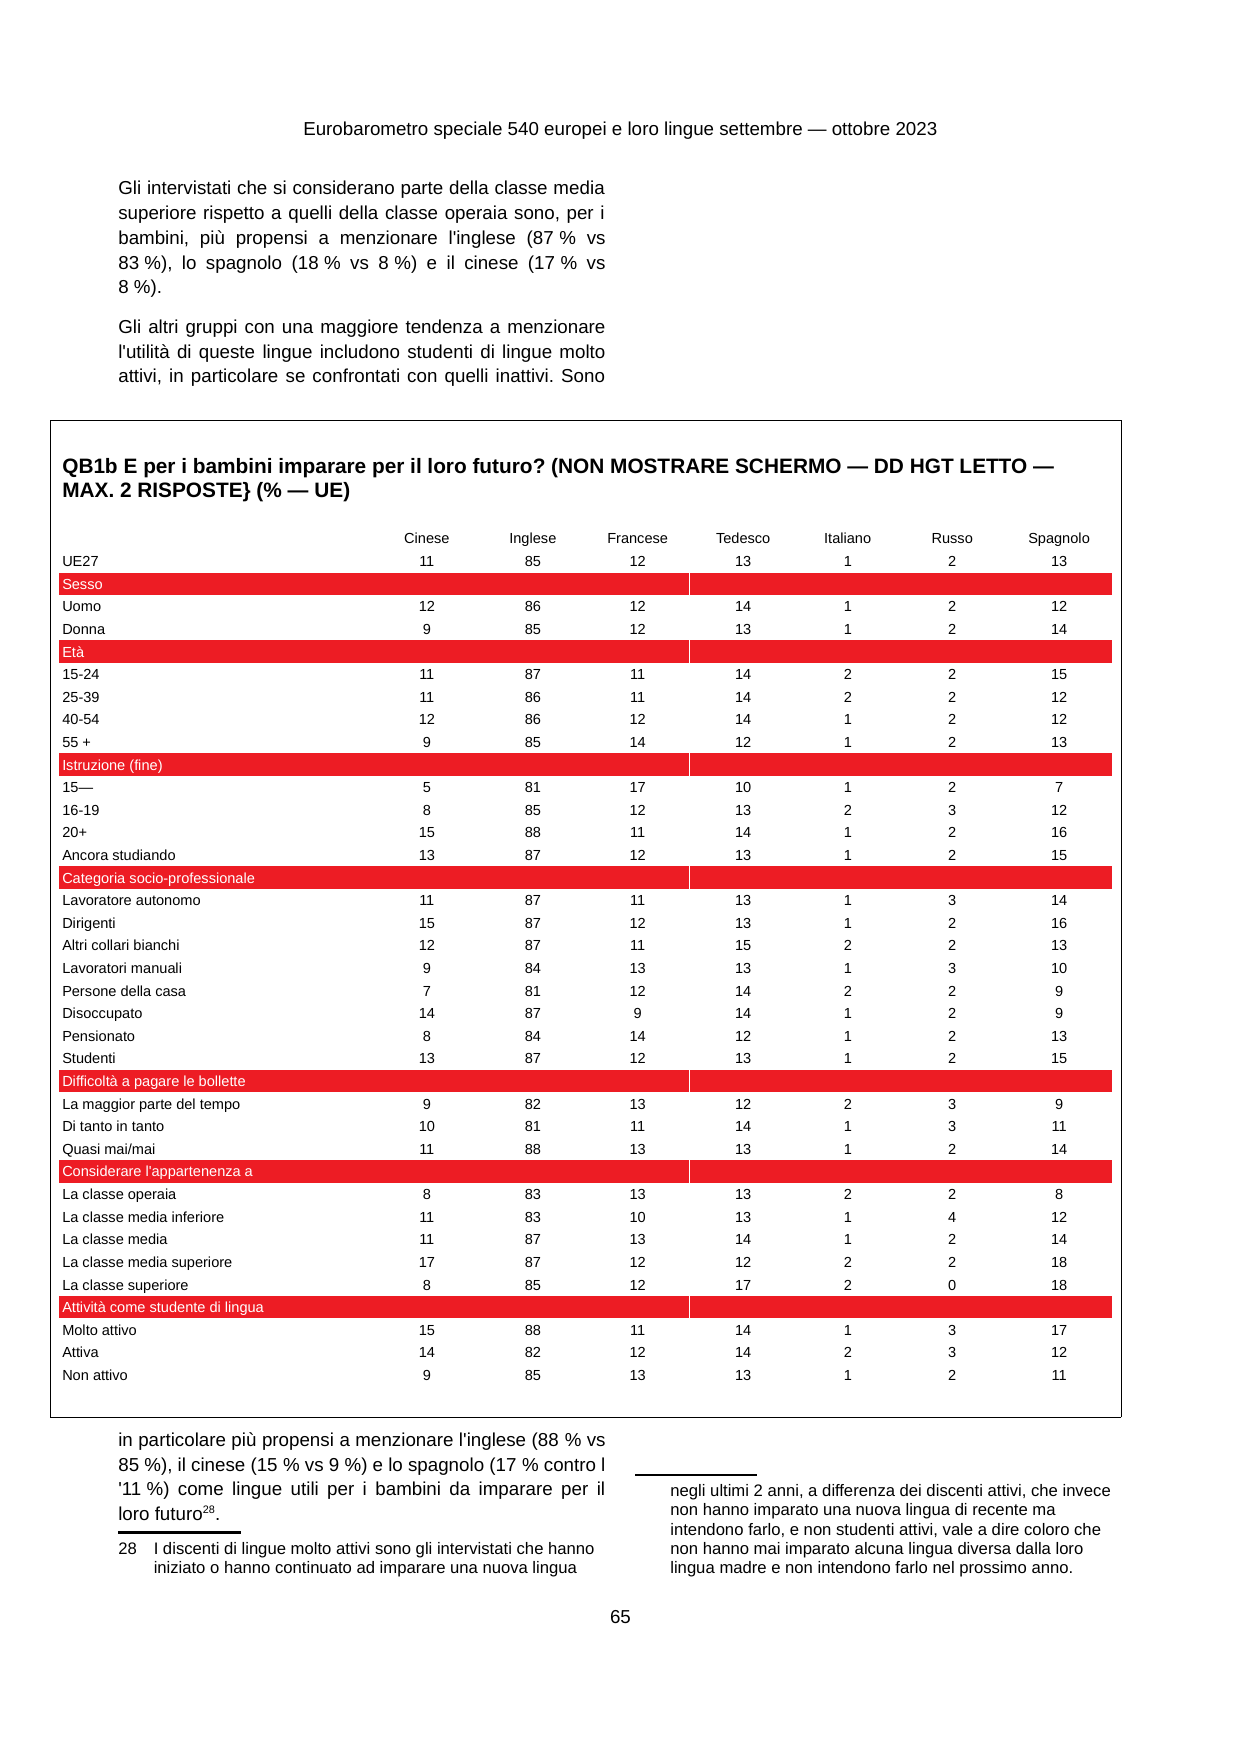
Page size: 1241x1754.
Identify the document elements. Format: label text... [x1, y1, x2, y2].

table_cell Francese [585, 527, 689, 550]
table_cell 14 [690, 595, 796, 618]
table_cell [373, 640, 480, 663]
table_cell 7 [1005, 776, 1112, 798]
table_cell 14 [690, 1115, 796, 1138]
table_cell Disoccupato [59, 1002, 373, 1024]
table_cell 1 [796, 1138, 899, 1160]
table_cell 2 [899, 1025, 1005, 1047]
table_cell 12 [1005, 1341, 1112, 1364]
table_cell 2 [796, 1341, 899, 1364]
table_cell 2 [796, 979, 899, 1002]
table_cell Altri collari bianchi [59, 934, 373, 957]
table_cell 12 [373, 595, 480, 618]
table_cell Attività come studente di lingua [59, 1296, 373, 1318]
table_cell 13 [1005, 731, 1112, 753]
table_cell 1 [796, 1002, 899, 1024]
table_cell 10 [373, 1115, 480, 1138]
table_cell 11 [373, 663, 480, 686]
table_cell La classe operaia [59, 1183, 373, 1205]
table_cell 15-24 [59, 663, 373, 686]
table_cell Sesso [59, 573, 373, 595]
table_cell 3 [899, 1319, 1005, 1341]
table_cell 1 [796, 889, 899, 912]
table_cell 83 [480, 1205, 585, 1228]
table_cell 20+ [59, 821, 373, 844]
table_cell 11 [585, 663, 689, 686]
table_cell 11 [373, 1228, 480, 1251]
table_cell Persone della casa [59, 979, 373, 1002]
table_cell [59, 527, 373, 550]
table_cell 3 [899, 1115, 1005, 1138]
table_cell Lavoratori manuali [59, 957, 373, 979]
table_cell [1005, 573, 1112, 595]
table_cell 14 [690, 686, 796, 708]
table_cell Dirigenti [59, 912, 373, 934]
table_cell 8 [373, 1273, 480, 1296]
table_cell 14 [373, 1002, 480, 1024]
table_cell [690, 640, 796, 663]
table_cell Russo [899, 527, 1005, 550]
table_cell [899, 640, 1005, 663]
table_cell [1005, 1296, 1112, 1318]
table_cell Molto attivo [59, 1319, 373, 1341]
table_cell Quasi mai/mai [59, 1138, 373, 1160]
table_cell [373, 1070, 480, 1092]
table_cell 86 [480, 708, 585, 731]
table_cell 88 [480, 821, 585, 844]
table_cell 3 [899, 1093, 1005, 1115]
table_cell [373, 1160, 480, 1183]
table_cell 8 [1005, 1183, 1112, 1205]
table_cell 3 [899, 957, 1005, 979]
table_cell 2 [899, 1251, 1005, 1273]
table_cell [373, 753, 480, 776]
table_cell 9 [585, 1002, 689, 1024]
table_cell 13 [373, 844, 480, 866]
table_cell 14 [1005, 1138, 1112, 1160]
table_cell Uomo [59, 595, 373, 618]
table_cell 8 [373, 799, 480, 821]
table_cell [690, 505, 796, 527]
table_cell 3 [899, 799, 1005, 821]
table_cell 12 [585, 550, 689, 572]
table_cell 2 [899, 1138, 1005, 1160]
table_cell 2 [796, 799, 899, 821]
table_cell 12 [585, 1273, 689, 1296]
table_cell 81 [480, 776, 585, 798]
table_cell 12 [690, 731, 796, 753]
table_cell 16-19 [59, 799, 373, 821]
table_cell 85 [480, 799, 585, 821]
text Gli altri gruppi con una maggiore tendenza a menzionare l'utilità di queste lingue includono studenti di lingue molto attivi, in particolare se confrontati con quelli inattivi. Sono [118, 316, 605, 420]
table_cell 87 [480, 844, 585, 866]
table_cell [899, 573, 1005, 595]
table_cell 1 [796, 1319, 899, 1341]
table_cell 2 [899, 912, 1005, 934]
table_cell [899, 866, 1005, 889]
table_cell 13 [690, 957, 796, 979]
table_cell 2 [796, 1251, 899, 1273]
table_cell [899, 1296, 1005, 1318]
table_cell 1 [796, 550, 899, 572]
table_cell 13 [690, 1205, 796, 1228]
table_cell Considerare l'appartenenza a [59, 1160, 373, 1183]
table_cell [480, 573, 585, 595]
table_cell 12 [1005, 1205, 1112, 1228]
table_cell 86 [480, 595, 585, 618]
table_cell 9 [373, 1364, 480, 1386]
table_cell 17 [373, 1251, 480, 1273]
table_cell 2 [796, 934, 899, 957]
table_cell 85 [480, 618, 585, 640]
text negli ultimi 2 anni, a differenza dei discenti attivi, che invece non hanno imparato una nuova lingua di recente ma intendono farlo, e non studenti attivi, vale a dire coloro che non hanno mai imparato alcuna lingua diversa dalla loro lingua madre e non intendono farlo nel prossimo anno. [635, 1481, 1122, 1577]
table_cell 1 [796, 1205, 899, 1228]
table_cell 11 [373, 889, 480, 912]
table_cell 12 [690, 1251, 796, 1273]
table_cell 2 [899, 595, 1005, 618]
table_cell 1 [796, 912, 899, 934]
table_cell [480, 1070, 585, 1092]
table_cell 10 [585, 1205, 689, 1228]
table_cell Spagnolo [1005, 527, 1112, 550]
table_cell 11 [585, 1319, 689, 1341]
table_cell 14 [1005, 618, 1112, 640]
table_cell 12 [1005, 708, 1112, 731]
table_cell [373, 505, 480, 527]
table_cell 17 [585, 776, 689, 798]
table_cell 18 [1005, 1251, 1112, 1273]
table_cell 85 [480, 1273, 585, 1296]
table_cell 11 [585, 821, 689, 844]
table_cell 15 [373, 821, 480, 844]
table_cell 11 [373, 686, 480, 708]
table_cell 84 [480, 957, 585, 979]
table_cell 1 [796, 1025, 899, 1047]
table_cell 13 [690, 1138, 796, 1160]
table_cell 15 [1005, 663, 1112, 686]
table_cell 13 [585, 957, 689, 979]
table_cell Di tanto in tanto [59, 1115, 373, 1138]
table_cell 12 [585, 844, 689, 866]
table_cell [690, 573, 796, 595]
table_cell [585, 640, 689, 663]
table_cell 25-39 [59, 686, 373, 708]
table_cell 12 [690, 1093, 796, 1115]
table_cell 13 [373, 1047, 480, 1070]
table_cell 2 [899, 550, 1005, 572]
table_cell Lavoratore autonomo [59, 889, 373, 912]
table_cell 15 [690, 934, 796, 957]
table_cell Studenti [59, 1047, 373, 1070]
table_cell 12 [373, 934, 480, 957]
table_cell 13 [585, 1093, 689, 1115]
table_cell 9 [373, 1093, 480, 1115]
table_cell 11 [1005, 1115, 1112, 1138]
table_cell [480, 1160, 585, 1183]
table_cell 87 [480, 1002, 585, 1024]
table_cell 2 [899, 1364, 1005, 1386]
table_cell 5 [373, 776, 480, 798]
table_cell 2 [899, 1002, 1005, 1024]
table_cell 13 [690, 799, 796, 821]
table_cell 12 [1005, 686, 1112, 708]
table_cell 1 [796, 731, 899, 753]
table_cell 81 [480, 979, 585, 1002]
table_cell 1 [796, 1228, 899, 1251]
table_cell 9 [1005, 1002, 1112, 1024]
table_cell 11 [585, 889, 689, 912]
table_cell 2 [796, 1273, 899, 1296]
table_cell [480, 753, 585, 776]
table_cell 1 [796, 957, 899, 979]
table_cell 4 [899, 1205, 1005, 1228]
table_cell 87 [480, 663, 585, 686]
table_cell 1 [796, 595, 899, 618]
table_cell [585, 753, 689, 776]
table_cell 11 [373, 1138, 480, 1160]
table_cell 8 [373, 1025, 480, 1047]
table_cell 2 [899, 1183, 1005, 1205]
table_cell 13 [585, 1183, 689, 1205]
table_cell 13 [690, 912, 796, 934]
table_cell [899, 505, 1005, 527]
table_cell [796, 866, 899, 889]
table_cell 2 [796, 1183, 899, 1205]
table_cell 12 [585, 799, 689, 821]
table_cell [690, 1296, 796, 1318]
table_cell Donna [59, 618, 373, 640]
table_cell 12 [373, 708, 480, 731]
table_cell [1005, 866, 1112, 889]
table_cell 87 [480, 1047, 585, 1070]
table_cell [796, 573, 899, 595]
table_cell 2 [899, 731, 1005, 753]
table_cell UE27 [59, 550, 373, 572]
table_cell [480, 640, 585, 663]
table_cell [796, 1160, 899, 1183]
text I discenti di lingue molto attivi sono gli intervistati che hanno iniziato o hanno continuato ad imparare una nuova lingua [118, 1538, 605, 1577]
table_cell 13 [585, 1228, 689, 1251]
table_cell 2 [899, 618, 1005, 640]
table_cell 8 [373, 1183, 480, 1205]
table_cell 12 [1005, 595, 1112, 618]
table_cell 14 [585, 1025, 689, 1047]
table_cell 9 [1005, 1093, 1112, 1115]
table_cell 14 [690, 663, 796, 686]
table_cell [373, 866, 480, 889]
table_cell Tedesco [690, 527, 796, 550]
table_cell 14 [690, 1228, 796, 1251]
table_cell 2 [899, 686, 1005, 708]
table_cell 14 [1005, 1228, 1112, 1251]
table_cell 12 [585, 912, 689, 934]
table_cell 2 [899, 1047, 1005, 1070]
table_cell 14 [690, 979, 796, 1002]
table_cell 11 [585, 686, 689, 708]
table_cell Cinese [373, 527, 480, 550]
table_cell 18 [1005, 1273, 1112, 1296]
table_cell [1005, 1070, 1112, 1092]
table_cell 10 [690, 776, 796, 798]
table_cell Inglese [480, 527, 585, 550]
table_cell 11 [373, 550, 480, 572]
text Gli intervistati che si considerano parte della classe media superiore rispetto a quelli della classe operaia sono, per i bambini, più propensi a menzionare l'inglese (87 % vs 83 %), lo spagnolo (18 % vs 8 %) e il cinese (17 % vs 8 %). [118, 177, 605, 298]
table_cell 12 [585, 708, 689, 731]
table_cell 14 [1005, 889, 1112, 912]
table_cell 15 [1005, 844, 1112, 866]
table_cell 1 [796, 1364, 899, 1386]
table_cell 2 [899, 934, 1005, 957]
table_cell 3 [899, 889, 1005, 912]
table_cell 7 [373, 979, 480, 1002]
table_cell [796, 1296, 899, 1318]
table_cell 13 [690, 1047, 796, 1070]
table_cell 87 [480, 889, 585, 912]
table_cell 13 [690, 1183, 796, 1205]
table_cell [59, 505, 373, 527]
table_cell 13 [1005, 1025, 1112, 1047]
table_cell [373, 573, 480, 595]
table_cell Ancora studiando [59, 844, 373, 866]
table_cell 11 [373, 1205, 480, 1228]
table_cell 1 [796, 1047, 899, 1070]
table_cell [690, 1070, 796, 1092]
table_cell 86 [480, 686, 585, 708]
table_cell 2 [796, 1093, 899, 1115]
table_cell 11 [1005, 1364, 1112, 1386]
table_cell 12 [585, 1251, 689, 1273]
table_cell 15 [1005, 1047, 1112, 1070]
table_cell Pensionato [59, 1025, 373, 1047]
table_cell 1 [796, 776, 899, 798]
table_cell [585, 1296, 689, 1318]
table_cell 16 [1005, 912, 1112, 934]
table_cell 87 [480, 912, 585, 934]
table_cell 15— [59, 776, 373, 798]
table_cell 82 [480, 1093, 585, 1115]
table_cell La classe media superiore [59, 1251, 373, 1273]
table_cell 13 [690, 1364, 796, 1386]
table_cell 11 [585, 934, 689, 957]
table_cell [1005, 640, 1112, 663]
table_cell [796, 640, 899, 663]
table_cell 2 [899, 708, 1005, 731]
table_cell 2 [796, 686, 899, 708]
table_cell 9 [373, 618, 480, 640]
table_cell [373, 1296, 480, 1318]
table_cell 13 [690, 550, 796, 572]
table_cell 12 [585, 595, 689, 618]
table_cell 12 [690, 1025, 796, 1047]
table_cell 14 [690, 1319, 796, 1341]
table_cell 14 [690, 708, 796, 731]
table_cell 14 [585, 731, 689, 753]
table_cell 2 [899, 776, 1005, 798]
table_cell La maggior parte del tempo [59, 1093, 373, 1115]
table_cell 16 [1005, 821, 1112, 844]
table_cell 2 [796, 663, 899, 686]
table_cell 2 [899, 821, 1005, 844]
table_cell Attiva [59, 1341, 373, 1364]
table_cell [690, 1160, 796, 1183]
table_cell [585, 1160, 689, 1183]
table_header QB1b E per i bambini imparare per il loro futuro? (NON MOSTRARE SCHERMO — DD HGT LETTO — MAX. 2 RISPOSTE} (% — UE) [59, 451, 1112, 505]
table_cell 2 [899, 1228, 1005, 1251]
table_cell [480, 866, 585, 889]
table_cell Età [59, 640, 373, 663]
table_cell 12 [1005, 799, 1112, 821]
table_cell 15 [373, 1319, 480, 1341]
table_cell [690, 866, 796, 889]
table_cell 2 [899, 844, 1005, 866]
table_cell 1 [796, 708, 899, 731]
table_cell 1 [796, 1115, 899, 1138]
table_cell 12 [585, 618, 689, 640]
table_cell 85 [480, 550, 585, 572]
table_cell 88 [480, 1319, 585, 1341]
table_cell 3 [899, 1341, 1005, 1364]
table_cell [796, 505, 899, 527]
table_cell 2 [899, 979, 1005, 1002]
table_cell 17 [690, 1273, 796, 1296]
table_cell 0 [899, 1273, 1005, 1296]
table_cell 87 [480, 1228, 585, 1251]
table_cell 83 [480, 1183, 585, 1205]
table_cell 15 [373, 912, 480, 934]
table_cell [1005, 1160, 1112, 1183]
table_cell 55 + [59, 731, 373, 753]
table_cell [796, 753, 899, 776]
table_cell 9 [373, 957, 480, 979]
table_cell 81 [480, 1115, 585, 1138]
table_cell 13 [1005, 550, 1112, 572]
table_cell 13 [1005, 934, 1112, 957]
table_cell 88 [480, 1138, 585, 1160]
table_cell [796, 1070, 899, 1092]
table_cell [480, 505, 585, 527]
table_cell [1005, 505, 1112, 527]
table_cell 85 [480, 1364, 585, 1386]
table_cell 14 [373, 1341, 480, 1364]
table_cell [585, 505, 689, 527]
table_cell [585, 866, 689, 889]
table_cell 14 [690, 1002, 796, 1024]
table_cell Difficoltà a pagare le bollette [59, 1070, 373, 1092]
table_cell [1005, 753, 1112, 776]
table_cell 10 [1005, 957, 1112, 979]
table_cell 12 [585, 1341, 689, 1364]
table_cell La classe media inferiore [59, 1205, 373, 1228]
text in particolare più propensi a menzionare l'inglese (88 % vs 85 %), il cinese (15 % vs 9 %) e lo spagnolo (17 % contro l '11 %) come lingue utili per i bambini da imparare per il loro futuro. [118, 1418, 605, 1524]
table_cell Categoria socio-professionale [59, 866, 373, 889]
table_cell 1 [796, 618, 899, 640]
table_cell 13 [690, 618, 796, 640]
table_cell Istruzione (fine) [59, 753, 373, 776]
table_cell Non attivo [59, 1364, 373, 1386]
table_cell 85 [480, 731, 585, 753]
table_cell 12 [585, 979, 689, 1002]
table_cell [899, 1160, 1005, 1183]
table_cell La classe superiore [59, 1273, 373, 1296]
table_cell [899, 753, 1005, 776]
table_cell 13 [585, 1138, 689, 1160]
table_cell Italiano [796, 527, 899, 550]
text [51, 421, 1121, 1417]
table_cell 13 [585, 1364, 689, 1386]
table_cell 2 [899, 663, 1005, 686]
table_cell 1 [796, 844, 899, 866]
table_cell 40-54 [59, 708, 373, 731]
table_cell 87 [480, 934, 585, 957]
table_cell [585, 573, 689, 595]
table_cell 11 [585, 1115, 689, 1138]
table_cell 13 [690, 889, 796, 912]
table_cell 14 [690, 821, 796, 844]
table_cell [690, 753, 796, 776]
table_cell 84 [480, 1025, 585, 1047]
table_cell 14 [690, 1341, 796, 1364]
table_cell [480, 1296, 585, 1318]
table_cell [585, 1070, 689, 1092]
table_cell La classe media [59, 1228, 373, 1251]
table_cell 9 [1005, 979, 1112, 1002]
table_cell 12 [585, 1047, 689, 1070]
table_cell 9 [373, 731, 480, 753]
table_cell 82 [480, 1341, 585, 1364]
table_cell [899, 1070, 1005, 1092]
table_cell 87 [480, 1251, 585, 1273]
table_cell 17 [1005, 1319, 1112, 1341]
table_cell 1 [796, 821, 899, 844]
table_cell 13 [690, 844, 796, 866]
